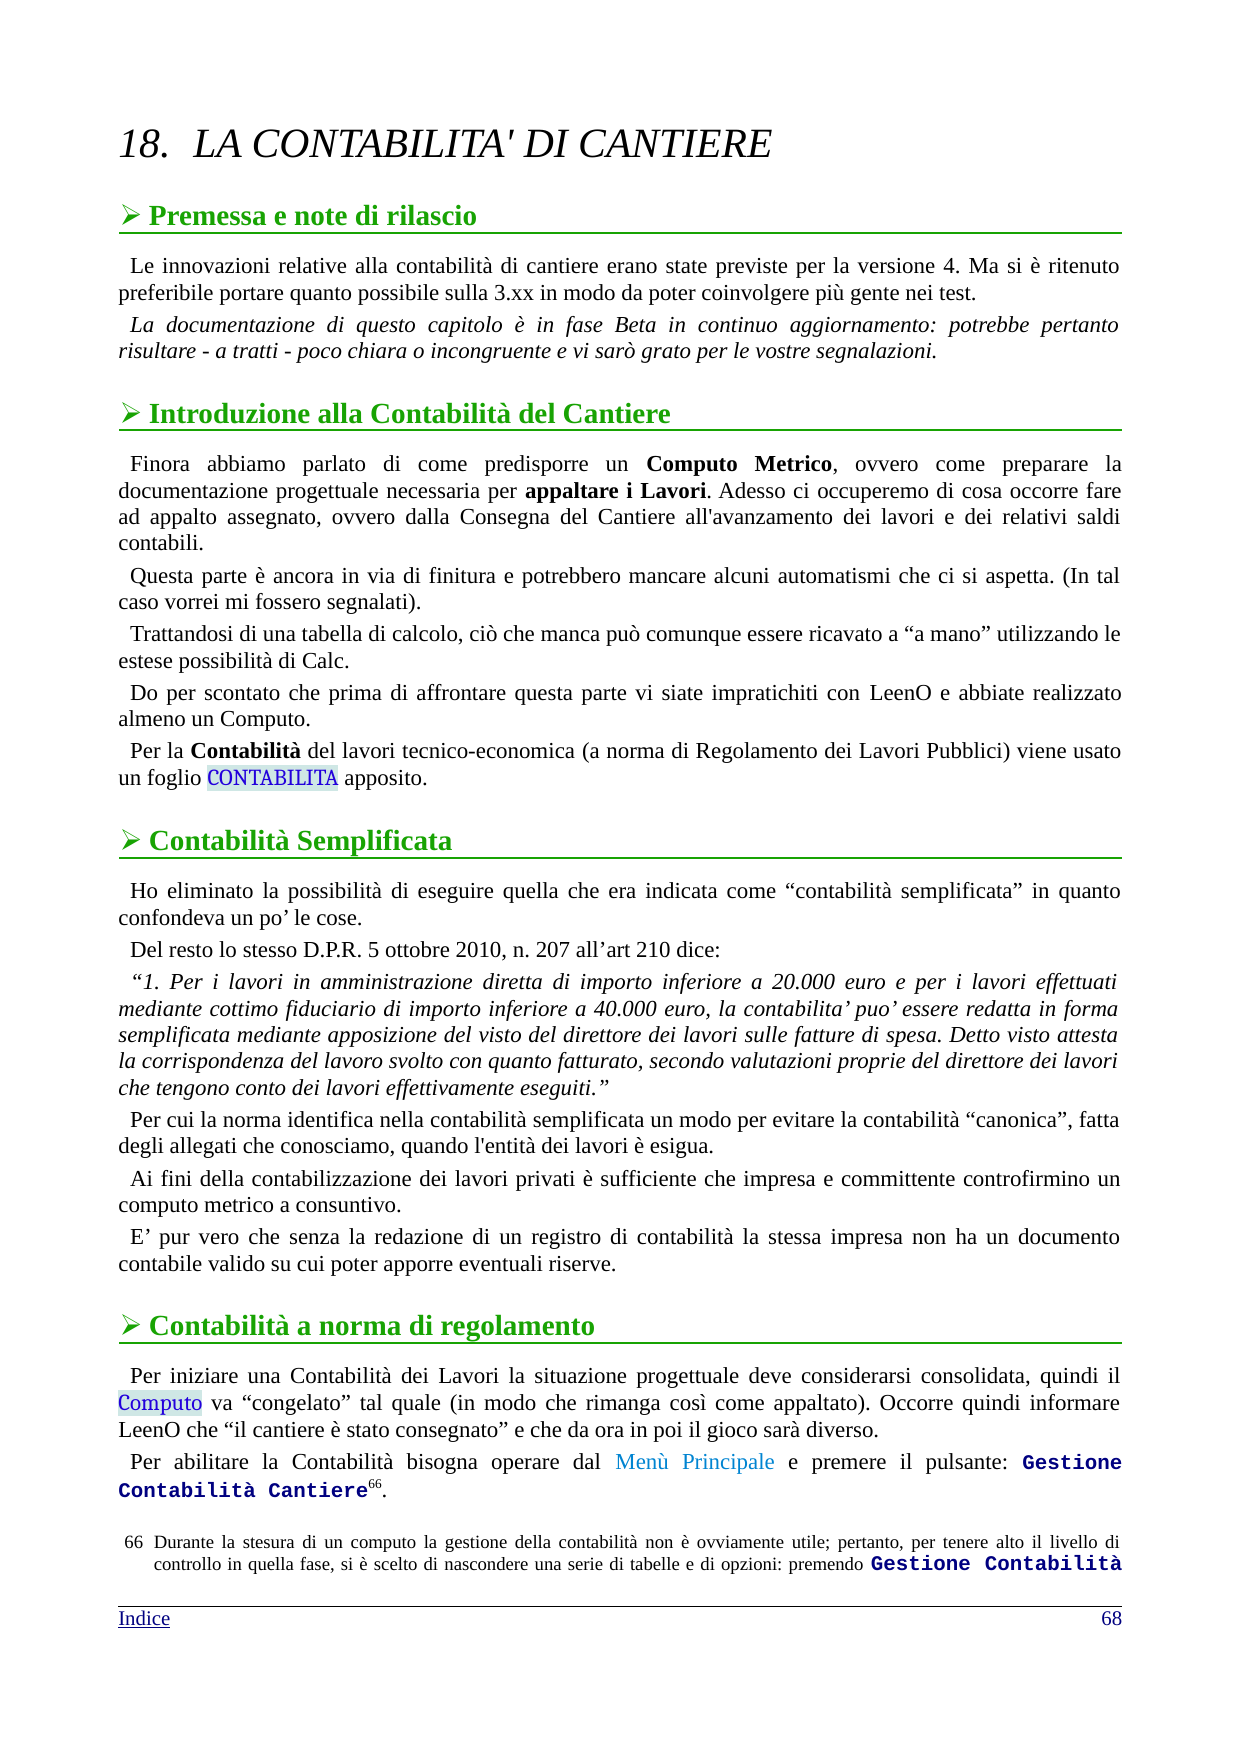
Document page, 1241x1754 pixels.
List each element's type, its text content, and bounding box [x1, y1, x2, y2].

text Questa parte è ancora in via di finitura e potrebbero mancare alcuni automatismi che ci si aspetta. (In tal caso vorrei mi fossero segnalati). [118, 562, 1122, 614]
subtitle Contabilità a norma di regolamento [119, 1308, 1122, 1342]
subtitle LA CONTABILITA' DI CANTIERE [118, 118, 1122, 166]
subtitle Premessa e note di rilascio [119, 198, 1122, 232]
text Le innovazioni relative alla contabilità di cantiere erano state previste per la versione 4. Ma si è ritenuto preferibile portare quanto possibile sulla 3.xx in modo da poter coinvolgere più gente nei test. [118, 252, 1122, 305]
text Trattandosi di una tabella di calcolo, ciò che manca può comunque essere ricavato a “a mano” utilizzando le estese possibilità di Calc. [118, 620, 1122, 673]
text Per la Contabilità del lavori tecnico-economica (a norma di Regolamento dei Lavori Pubblici) viene usato un foglio CONTABILITA apposito. [118, 738, 1122, 791]
subtitle Introduzione alla Contabilità del Cantiere [119, 396, 1122, 429]
text La documentazione di questo capitolo è in fase Beta in continuo aggiornamento: potrebbe pertanto risultare - a tratti - poco chiara o incongruente e vi sarò grato per le vostre segnalazioni. [118, 311, 1122, 364]
text Durante la stesura di un computo la gestione della contabilità non è ovviamente utile; pertanto, per tenere alto il livello di controllo in quella fase, si è scelto di nascondere una serie di tabelle e di opzioni: premendo Gestione Contabilità [124, 1531, 1122, 1576]
text Per iniziare una Contabilità dei Lavori la situazione progettuale deve considerarsi consolidata, quindi il Computo va “congelato” tal quale (in modo che rimanga così come appaltato). Occorre quindi informare LeenO che “il cantiere è stato consegnato” e che da ora in poi il gioco sarà diverso. [118, 1363, 1122, 1442]
text Per cui la norma identifica nella contabilità semplificata un modo per evitare la contabilità “canonica”, fatta degli allegati che conosciamo, quando l'entità dei lavori è esigua. [118, 1106, 1122, 1159]
subtitle Contabilità Semplificata [119, 823, 1122, 857]
text “1. Per i lavori in amministrazione diretta di importo inferiore a 20.000 euro e per i lavori effettuati mediante cottimo fiduciario di importo inferiore a 40.000 euro, la contabilita’ puo’ essere redatta in forma semplificata mediante apposizione del visto del direttore dei lavori sulle fatture di spesa. Detto visto attesta la corrispondenza del lavoro svolto con quanto fatturato, secondo valutazioni proprie del direttore dei lavori che tengono conto dei lavori effettivamente eseguiti.” [118, 968, 1122, 1100]
text Per abilitare la Contabilità bisogna operare dal Menù Principale e premere il pulsante: Gestione Contabilità Cantiere. [118, 1448, 1122, 1503]
text Del resto lo stesso D.P.R. 5 ottobre 2010, n. 207 all’art 210 dice: [118, 936, 1122, 962]
text Ai fini della contabilizzazione dei lavori privati è sufficiente che impresa e committente controfirmino un computo metrico a consuntivo. [118, 1165, 1122, 1217]
text Ho eliminato la possibilità di eseguire quella che era indicata come “contabilità semplificata” in quanto confondeva un po’ le cose. [118, 877, 1122, 930]
text Finora abbiamo parlato di come predisporre un Computo Metrico, ovvero come preparare la documentazione progettuale necessaria per appaltare i Lavori. Adesso ci occuperemo di cosa occorre fare ad appalto assegnato, ovvero dalla Consegna del Cantiere all'avanzamento dei lavori e dei relativi saldi contabili. [118, 450, 1122, 556]
text Do per scontato che prima di affrontare questa parte vi siate impratichiti con LeenO e abbiate realizzato almeno un Computo. [118, 679, 1122, 732]
text E’ pur vero che senza la redazione di un registro di contabilità la stessa impresa non ha un documento contabile valido su cui poter apporre eventuali riserve. [118, 1223, 1122, 1276]
